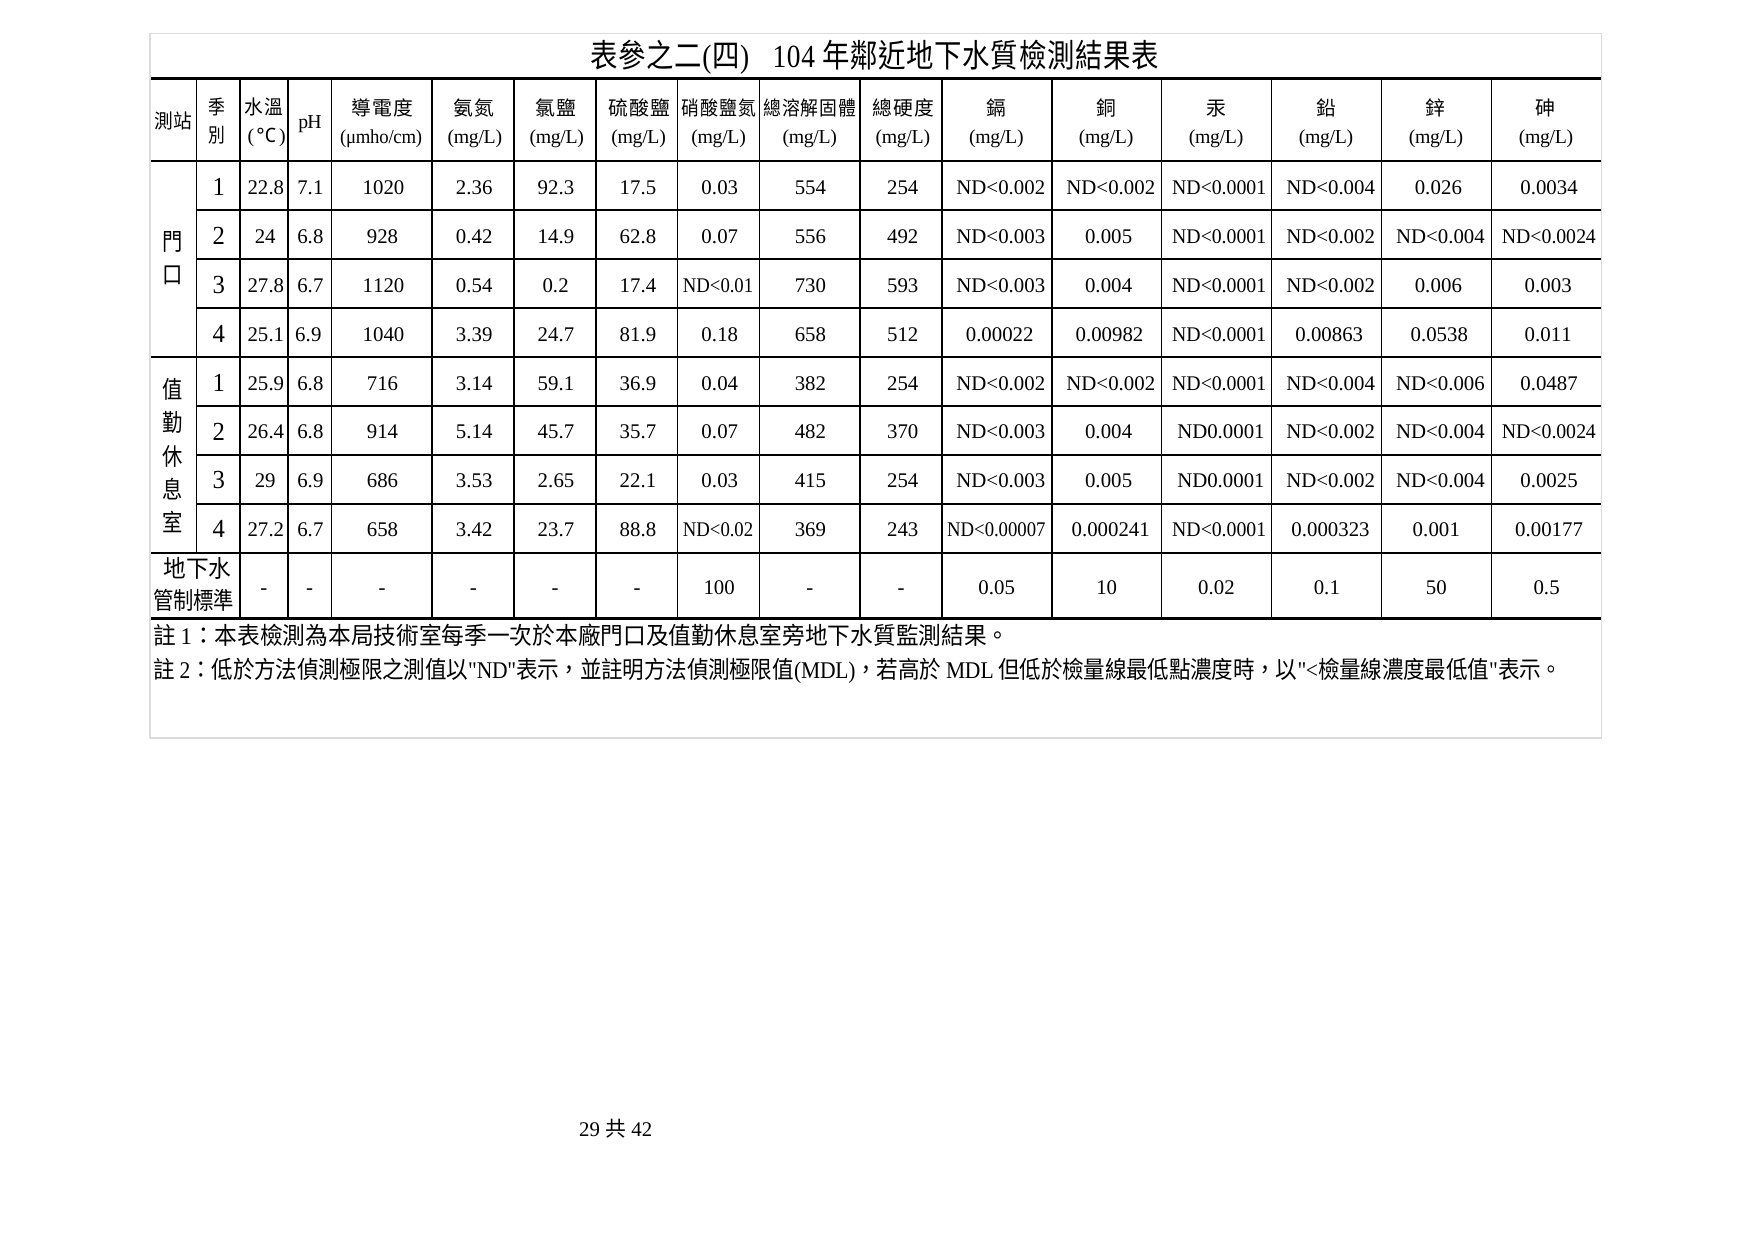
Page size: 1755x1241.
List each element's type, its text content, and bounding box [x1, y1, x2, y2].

table_cell 3.14 [433, 358, 513, 405]
table_cell 62.8 [597, 211, 677, 258]
table_cell 導電度 (μmho/cm) [332, 80, 431, 160]
table_cell 24 [241, 211, 287, 258]
table_cell ND<0.002 [943, 162, 1051, 209]
table_cell 0.0487 [1492, 358, 1601, 405]
table_cell ND<0.004 [1382, 407, 1491, 454]
table_cell 254 [861, 456, 941, 503]
table_cell 254 [861, 162, 941, 209]
table_cell 總硬度 (mg/L) [861, 80, 941, 160]
table_cell 季 別 [197, 80, 239, 160]
table_cell 27.2 [241, 505, 287, 552]
table_cell 0.5 [1492, 554, 1601, 617]
table_cell 2.65 [515, 456, 595, 503]
table_cell 100 [678, 554, 759, 617]
table_cell 914 [332, 407, 431, 454]
table_cell 3.53 [433, 456, 513, 503]
table_cell 730 [760, 260, 859, 307]
table_cell ND<0.002 [1272, 407, 1381, 454]
table_cell 0.011 [1492, 309, 1601, 356]
table_cell 59.1 [515, 358, 595, 405]
table_cell ND<0.002 [1272, 260, 1381, 307]
table_cell 0.00022 [943, 309, 1051, 356]
table_cell - [597, 554, 677, 617]
table_cell 砷 (mg/L) [1492, 80, 1601, 160]
table_cell 512 [861, 309, 941, 356]
table_cell 3.39 [433, 309, 513, 356]
table_cell 0.2 [515, 260, 595, 307]
table_cell 36.9 [597, 358, 677, 405]
table_cell ND<0.002 [1272, 211, 1381, 258]
table_cell 6.8 [289, 407, 331, 454]
table_cell ND<0.0001 [1162, 309, 1271, 356]
table_cell 81.9 [597, 309, 677, 356]
table_cell 汞 (mg/L) [1162, 80, 1271, 160]
table_cell 0.000323 [1272, 505, 1381, 552]
table_cell 鉛 (mg/L) [1272, 80, 1381, 160]
table_cell 369 [760, 505, 859, 552]
table_cell 254 [861, 358, 941, 405]
table_cell 23.7 [515, 505, 595, 552]
table_cell 0.000241 [1053, 505, 1161, 552]
table_cell 氨氮 (mg/L) [433, 80, 513, 160]
table_cell 6.8 [289, 358, 331, 405]
table_cell ND<0.003 [943, 456, 1051, 503]
table_cell 928 [332, 211, 431, 258]
table_cell 50 [1382, 554, 1491, 617]
table_cell - [515, 554, 595, 617]
table_cell 370 [861, 407, 941, 454]
table_cell 1 [197, 162, 239, 209]
table_cell 1120 [332, 260, 431, 307]
table_cell ND<0.0024 [1492, 211, 1601, 258]
table_cell - [433, 554, 513, 617]
table_cell 0.02 [1162, 554, 1271, 617]
table_cell ND<0.002 [1053, 358, 1161, 405]
table_cell 0.004 [1053, 407, 1161, 454]
table_cell 658 [760, 309, 859, 356]
table_cell 5.14 [433, 407, 513, 454]
table_cell 1 [197, 358, 239, 405]
table_cell 243 [861, 505, 941, 552]
table_cell ND0.0001 [1162, 407, 1271, 454]
table_cell 25.9 [241, 358, 287, 405]
table_cell 6.8 [289, 211, 331, 258]
table_cell 25.1 [241, 309, 287, 356]
table_cell 門 口 [151, 162, 196, 356]
table_cell 0.005 [1053, 211, 1161, 258]
table_cell 0.07 [678, 407, 759, 454]
table_cell 0.001 [1382, 505, 1491, 552]
table_cell 值 勤 休 息 室 [151, 358, 196, 552]
table_cell 註1：本表檢測為本局技術室每季一次於本廠門口及值勤休息室旁地下水質監測結果。 註2：低於方法偵測極限之測值以"ND"表示，並註明方法偵測極限值(MDL)，若高於MDL但低於檢量線最低點濃度時，以"<檢量線濃度最低值"表示。 [151, 620, 1601, 737]
table_cell ND<0.006 [1382, 358, 1491, 405]
table_cell 0.03 [678, 162, 759, 209]
table_cell 482 [760, 407, 859, 454]
table_cell 6.7 [289, 505, 331, 552]
table_cell 水溫 (℃) [241, 80, 287, 160]
table_cell 593 [861, 260, 941, 307]
table_cell 4 [197, 505, 239, 552]
table_cell 0.004 [1053, 260, 1161, 307]
table_cell ND<0.01 [678, 260, 759, 307]
table_cell - [861, 554, 941, 617]
table_cell 88.8 [597, 505, 677, 552]
table_cell 24.7 [515, 309, 595, 356]
table_cell ND<0.0001 [1162, 211, 1271, 258]
table_cell 92.3 [515, 162, 595, 209]
table_cell ND<0.0001 [1162, 358, 1271, 405]
table_cell 7.1 [289, 162, 331, 209]
table_cell 658 [332, 505, 431, 552]
table_cell 17.4 [597, 260, 677, 307]
table_cell 6.9 [289, 456, 331, 503]
table_cell 0.00863 [1272, 309, 1381, 356]
table_cell 0.42 [433, 211, 513, 258]
table_cell 6.9 [289, 309, 331, 356]
table_cell 3 [197, 456, 239, 503]
table_cell 0.04 [678, 358, 759, 405]
table_cell 鎘 (mg/L) [943, 80, 1051, 160]
table_cell 硝酸鹽氮 (mg/L) [678, 80, 759, 160]
table_cell 554 [760, 162, 859, 209]
table_cell 0.18 [678, 309, 759, 356]
table_cell 0.1 [1272, 554, 1381, 617]
table_cell 1040 [332, 309, 431, 356]
table_cell ND0.0001 [1162, 456, 1271, 503]
table_cell ND<0.002 [1053, 162, 1161, 209]
table_cell - [289, 554, 331, 617]
table_cell 415 [760, 456, 859, 503]
table_cell 2 [197, 211, 239, 258]
table_cell 0.54 [433, 260, 513, 307]
table_cell 0.006 [1382, 260, 1491, 307]
table_cell 6.7 [289, 260, 331, 307]
table_cell 2.36 [433, 162, 513, 209]
table_cell ND<0.004 [1382, 211, 1491, 258]
table_cell 22.8 [241, 162, 287, 209]
table_cell 0.026 [1382, 162, 1491, 209]
table_header 表參之二(四) 104年鄰近地下水質檢測結果表 [151, 34, 1601, 77]
table_cell 29 [241, 456, 287, 503]
table_cell 銅 (mg/L) [1053, 80, 1161, 160]
table_cell 17.5 [597, 162, 677, 209]
table_cell 0.03 [678, 456, 759, 503]
table_cell 382 [760, 358, 859, 405]
table_cell ND<0.02 [678, 505, 759, 552]
table_cell 492 [861, 211, 941, 258]
table_cell ND<0.004 [1272, 358, 1381, 405]
table_cell 716 [332, 358, 431, 405]
table_cell 0.0538 [1382, 309, 1491, 356]
table_cell 14.9 [515, 211, 595, 258]
table_cell 10 [1053, 554, 1161, 617]
table_cell 4 [197, 309, 239, 356]
table_cell 27.8 [241, 260, 287, 307]
table_cell pH [289, 80, 331, 160]
table_cell ND<0.0001 [1162, 505, 1271, 552]
table_cell 3.42 [433, 505, 513, 552]
table_cell 22.1 [597, 456, 677, 503]
table_cell 45.7 [515, 407, 595, 454]
table_cell ND<0.002 [943, 358, 1051, 405]
table_cell 3 [197, 260, 239, 307]
table_cell 總溶解固體 (mg/L) [760, 80, 859, 160]
table_cell ND<0.003 [943, 260, 1051, 307]
table_cell 1020 [332, 162, 431, 209]
table_cell 0.00177 [1492, 505, 1601, 552]
table_cell 556 [760, 211, 859, 258]
table_cell 26.4 [241, 407, 287, 454]
table_cell 0.005 [1053, 456, 1161, 503]
table_cell 2 [197, 407, 239, 454]
table_cell ND<0.004 [1272, 162, 1381, 209]
table_cell ND<0.004 [1382, 456, 1491, 503]
table_cell 鋅 (mg/L) [1382, 80, 1491, 160]
table_cell 35.7 [597, 407, 677, 454]
table_cell 0.05 [943, 554, 1051, 617]
table_cell ND<0.003 [943, 407, 1051, 454]
table_cell 氯鹽 (mg/L) [515, 80, 595, 160]
table_cell 686 [332, 456, 431, 503]
table_cell - [760, 554, 859, 617]
table_cell ND<0.002 [1272, 456, 1381, 503]
table_cell 0.07 [678, 211, 759, 258]
table_cell 0.00982 [1053, 309, 1161, 356]
table_cell 0.0025 [1492, 456, 1601, 503]
table_cell ND<0.0001 [1162, 260, 1271, 307]
table_cell - [332, 554, 431, 617]
table_cell ND<0.003 [943, 211, 1051, 258]
table_cell 測站 [151, 80, 196, 160]
table_cell 0.0034 [1492, 162, 1601, 209]
table_cell - [241, 554, 287, 617]
table_cell 地下水 管制標準 [151, 554, 239, 617]
table_cell 硫酸鹽 (mg/L) [597, 80, 677, 160]
table_cell ND<0.0024 [1492, 407, 1601, 454]
table_cell ND<0.00007 [943, 505, 1051, 552]
table_cell ND<0.0001 [1162, 162, 1271, 209]
table_cell 0.003 [1492, 260, 1601, 307]
